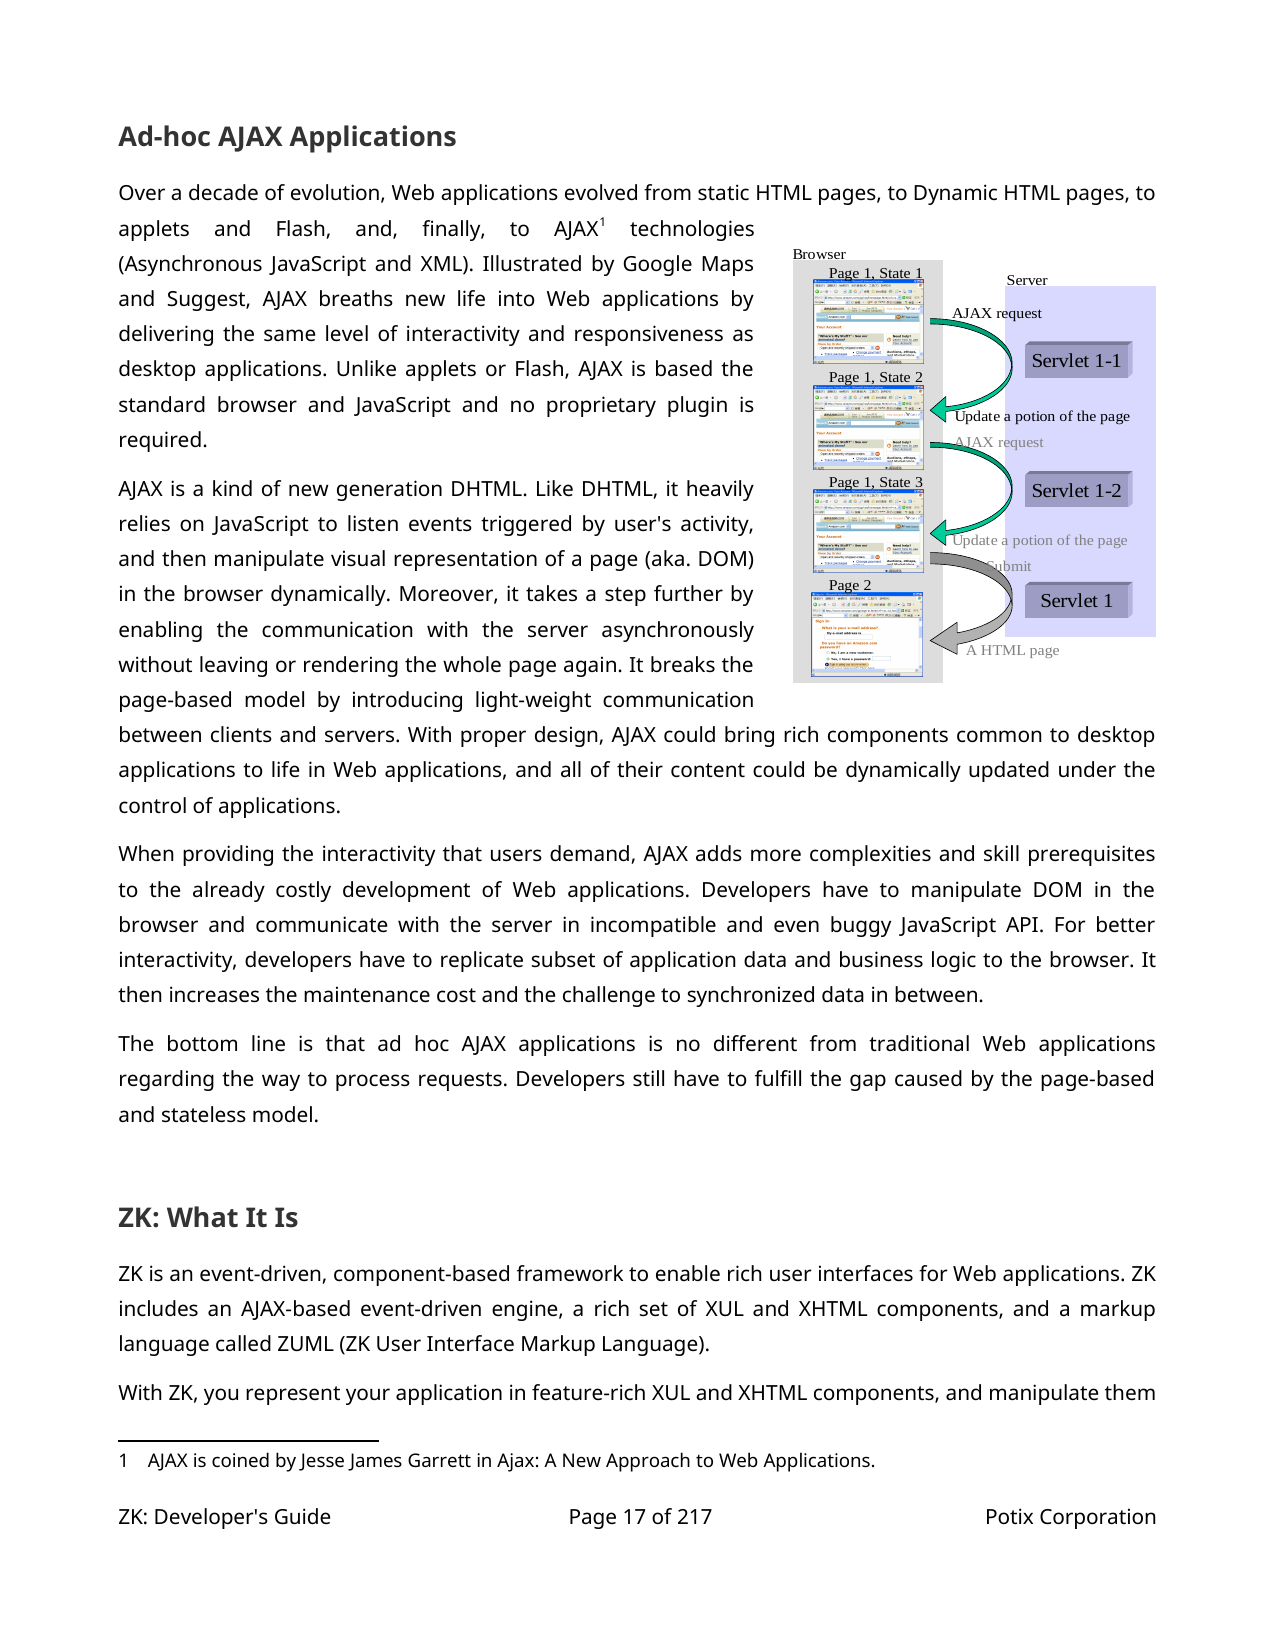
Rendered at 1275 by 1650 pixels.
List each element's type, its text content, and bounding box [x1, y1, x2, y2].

text With ZK, you represent your application in feature-rich XUL and XHTML components, and manipulate them [118, 1378, 1157, 1407]
text The bottom line is that ad hoc AJAX applications is no different from traditional Web applications regarding the way to process requests. Developers still have to fulfill the gap caused by the page-based and stateless model. [118, 1029, 1157, 1128]
subtitle ZK: What It Is [118, 1199, 1157, 1236]
text AJAX is coined by Jesse James Garrett in Ajax: A New Approach to Web Applications. [118, 1447, 1157, 1473]
text ZK is an event-driven, component-based framework to enable rich user interfaces for Web applications. ZK includes an AJAX-based event-driven engine, a rich set of XUL and XHTML components, and a markup language called ZUML (ZK User Interface Markup Language). [118, 1259, 1157, 1358]
text Over a decade of evolution, Web applications evolved from static HTML pages, to Dynamic HTML pages, to applets and Flash, and, finally, to AJAX technologies (Asynchronous JavaScript and XML). Illustrated by Google Maps and Suggest, AJAX breaths new life into Web applications by delivering the same level of interactivity and responsiveness as desktop applications. Unlike applets or Flash, AJAX is based the standard browser and JavaScript and no proprietary plugin is required. [118, 178, 1157, 453]
text AJAX is a kind of new generation DHTML. Like DHTML, it heavily relies on JavaScript to listen events triggered by user's activity, and then manipulate visual representation of a page (aka. DOM) in the browser dynamically. Moreover, it takes a step further by enabling the communication with the server asynchronously without leaving or rendering the whole page again. It breaks the page-based model by introducing light-weight communication between clients and servers. With proper design, AJAX could bring rich components common to desktop applications to life in Web applications, and all of their content could be dynamically updated under the control of applications. [118, 474, 1157, 819]
text When providing the interactivity that users demand, AJAX adds more complexities and skill prerequisites to the already costly development of Web applications. Developers have to manipulate DOM in the browser and communicate with the server in incompatible and even buggy JavaScript API. For better interactivity, developers have to replicate subset of application data and business logic to the browser. It then increases the maintenance cost and the challenge to synchronized data in between. [118, 839, 1157, 1009]
subtitle Ad-hoc AJAX Applications [118, 118, 1157, 155]
